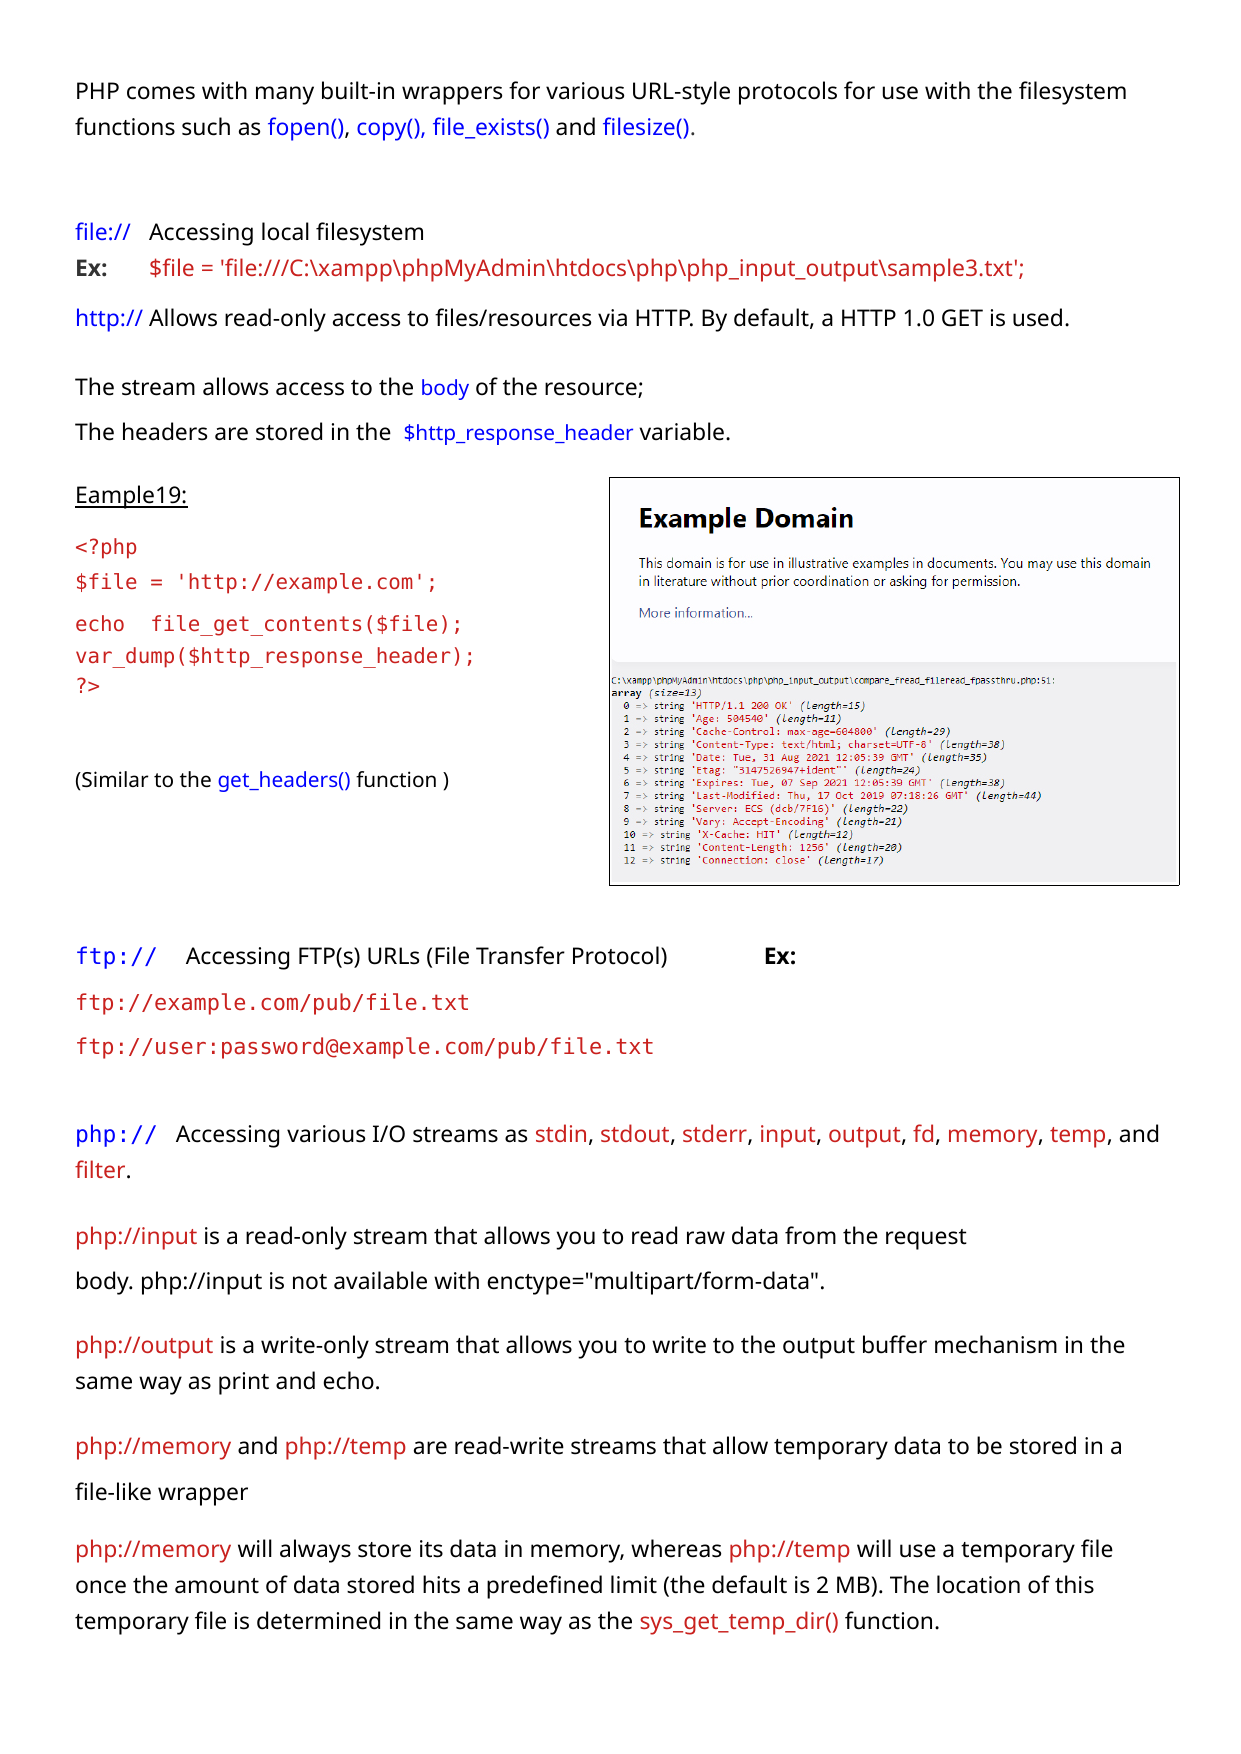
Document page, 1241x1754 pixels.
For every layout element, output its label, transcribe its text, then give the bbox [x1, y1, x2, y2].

text <?php [75, 535, 609, 559]
list ftp://user:password@example.com/pub/file.txt [75, 1034, 1166, 1059]
text PHP comes with many built-in wrappers for various URL-style protocols for use with the filesystem functions such as fopen(), copy(), file_exists() and filesize(). [75, 75, 1166, 142]
text php:// Accessing various I/O streams as stdin, stdout, stderr, input, output, fd, memory, temp, and filter. [75, 1118, 1166, 1186]
text ftp://example.com/pub/file.txt [75, 990, 1166, 1016]
text Eample19: [75, 479, 609, 511]
text The headers are stored in the $http_response_header variable. [75, 416, 1166, 447]
text ftp:// Accessing FTP(s) URLs (File Transfer Protocol) Ex: [75, 939, 1166, 971]
text The stream allows access to the body of the resource; [75, 371, 1166, 402]
text php://input is a read-only stream that allows you to read raw data from the request body. php://input is not available with enctype="multipart/form-data". [75, 1220, 1166, 1297]
text http:// Allows read-only access to files/resources via HTTP. By default, a HTTP 1.0 GET is used. [75, 302, 1166, 333]
picture [611, 480, 1177, 882]
text php://output is a write-only stream that allows you to write to the output buffer mechanism in the same way as print and echo. [75, 1329, 1166, 1396]
text Ex: $file = 'file:///C:\xampp\phpMyAdmin\htdocs\php\php_input_output\sample3.txt'; [75, 251, 1166, 283]
text var_dump($http_response_header); [75, 637, 609, 668]
text (Similar to the get_headers() function ) [75, 765, 609, 794]
text file:// Accessing local filesystem [75, 216, 1166, 247]
text [610, 478, 1179, 885]
text echo file_get_contents($file); [75, 606, 609, 637]
text php://memory and php://temp are read-write streams that allow temporary data to be stored in a file-like wrapper [75, 1430, 1166, 1507]
text php://memory will always store its data in memory, whereas php://temp will use a temporary file once the amount of data stored hits a predefined limit (the default is 2 MB). The location of this temporary file is determined in the same way as the sys_get_temp_dir() function. [75, 1533, 1166, 1636]
text $file = 'http://example.com'; [75, 570, 609, 594]
text ?> [75, 674, 609, 698]
